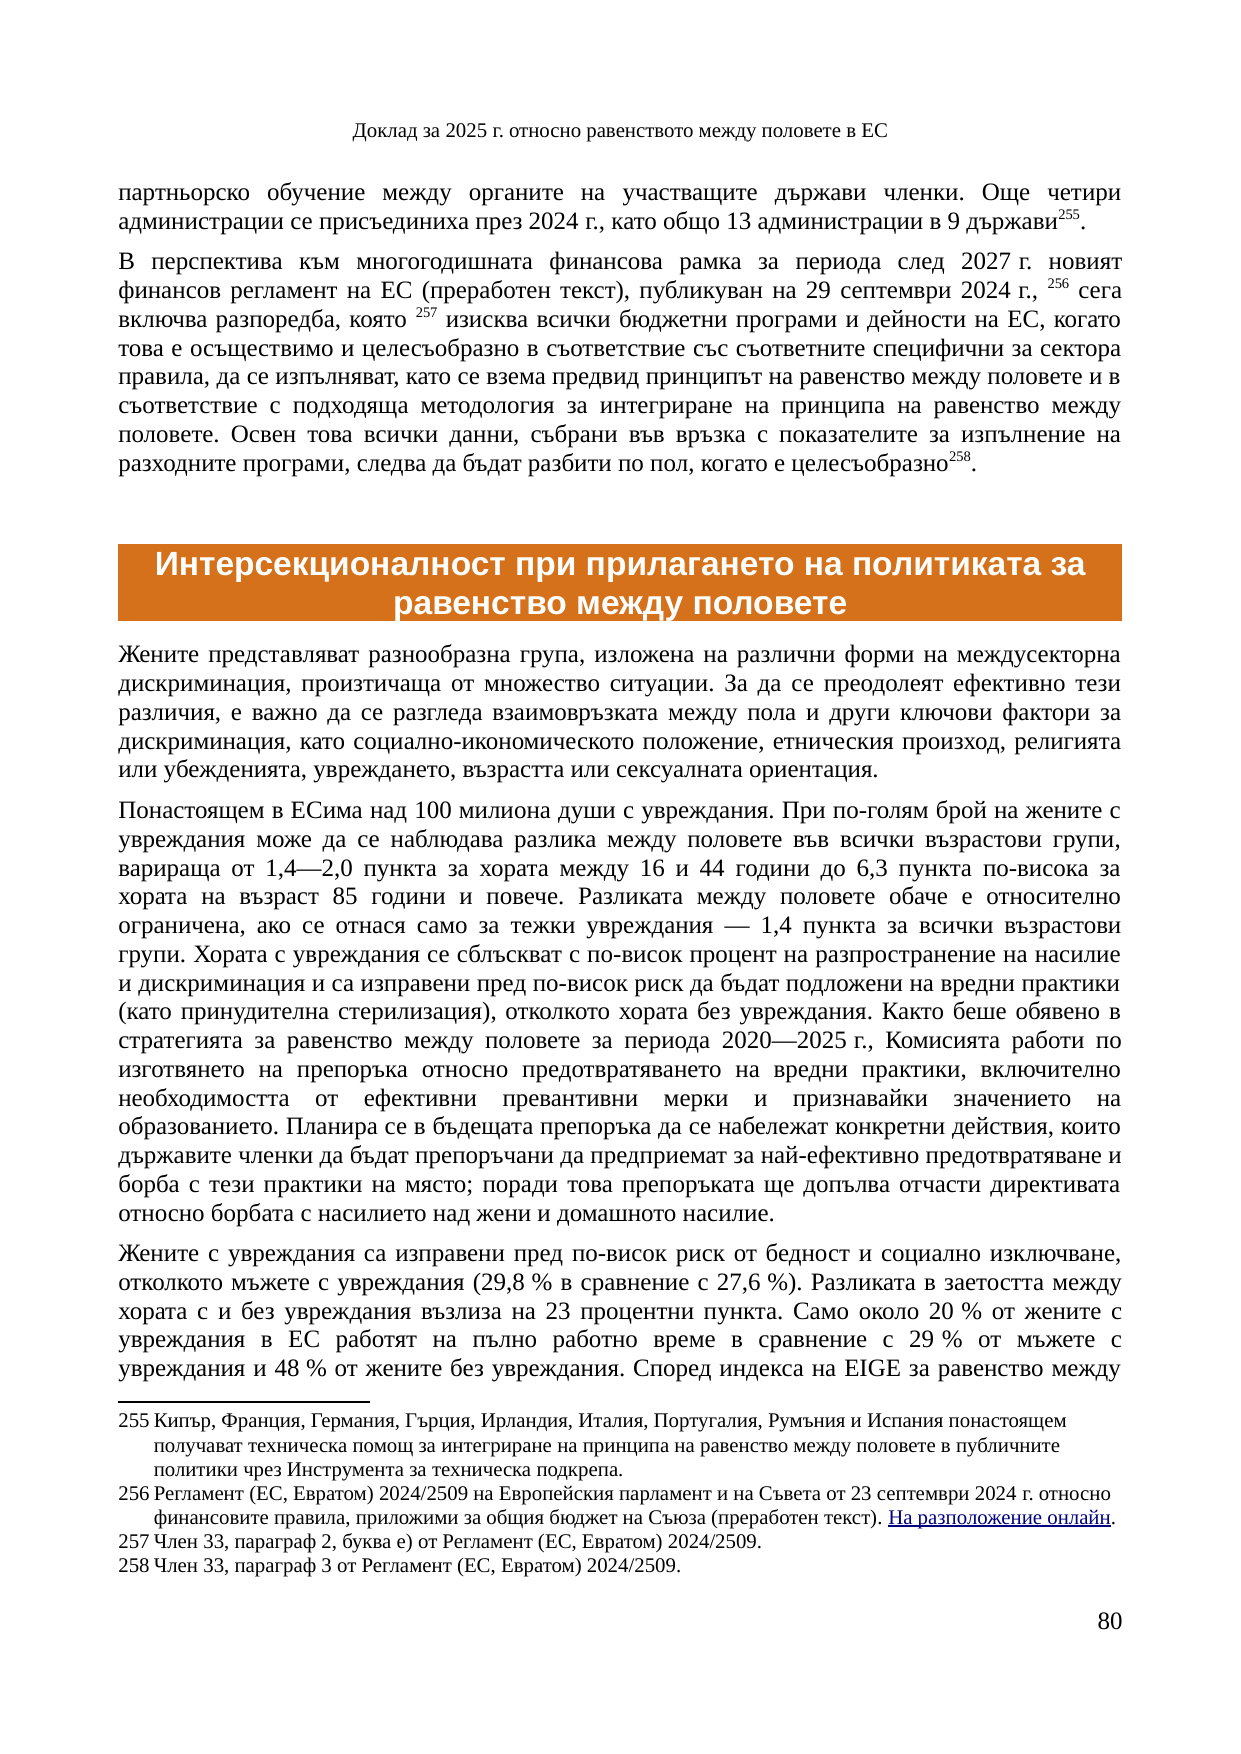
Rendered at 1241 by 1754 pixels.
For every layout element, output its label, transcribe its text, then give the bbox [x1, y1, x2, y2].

text Понастоящем в ЕСима над 100 милиона души с увреждания. При по-голям брой на жените с увреждания може да се наблюдава разлика между половете във всички възрастови групи, варираща от 1,4—2,0 пункта за хората между 16 и 44 години до 6,3 пункта по-висока за хората на възраст 85 години и повече. Разликата между половете обаче е относително ограничена, ако се отнася само за тежки увреждания — 1,4 пункта за всички възрастови групи. Хората с увреждания се сблъскват с по-висок процент на разпространение на насилие и дискриминация и са изправени пред по-висок риск да бъдат подложени на вредни практики (като принудителна стерилизация), отколкото хората без увреждания. Както беше обявено в стратегията за равенство между половете за периода 2020—2025 г., Комисията работи по изготвянето на препоръка относно предотвратяването на вредни практики, включително необходимостта от ефективни превантивни мерки и признавайки значението на образованието. Планира се в бъдещата препоръка да се набележат конкретни действия, които държавите членки да бъдат препоръчани да предприемат за най-ефективно предотвратяване и борба с тези практики на място; поради това препоръката ще допълва отчасти директивата относно борбата с насилието над жени и домашното насилие. [118, 795, 1122, 1226]
text Жените с увреждания са изправени пред по-висок риск от бедност и социално изключване, отколкото мъжете с увреждания (29,8 % в сравнение с 27,6 %). Разликата в заетостта между хората с и без увреждания възлиза на 23 процентни пункта. Само около 20 % от жените с увреждания в ЕС работят на пълно работно време в сравнение с 29 % от мъжете с увреждания и 48 % от жените без увреждания. Според индекса на EIGE за равенство между [118, 1238, 1122, 1382]
text Член 33, параграф 2, буква е) от Регламент (ЕС, Евратом) 2024/2509. [118, 1529, 1122, 1553]
text В перспектива към многогодишната финансова рамка за периода след 2027 г. новият финансов регламент на ЕС (преработен текст), публикуван на 29 септември 2024 г., сега включва разпоредба, която изисква всички бюджетни програми и дейности на ЕС, когато това е осъществимо и целесъобразно в съответствие със съответните специфични за сектора правила, да се изпълняват, като се взема предвид принципът на равенство между половете и в съответствие с подходяща методология за интегриране на принципа на равенство между половете. Освен това всички данни, събрани във връзка с показателите за изпълнение на разходните програми, следва да бъдат разбити по пол, когато е целесъобразно. [118, 246, 1122, 476]
text Регламент (ЕС, Евратом) 2024/2509 на Европейския парламент и на Съвета от 23 септември 2024 г. относно финансовите правила, приложими за общия бюджет на Съюза (преработен текст). На разположение онлайн. [118, 1481, 1122, 1529]
text Жените представляват разнообразна група, изложена на различни форми на междусекторна дискриминация, произтичаща от множество ситуации. За да се преодолеят ефективно тези различия, е важно да се разгледа взаимовръзката между пола и други ключови фактори за дискриминация, като социално-икономическото положение, етническия произход, религията или убежденията, увреждането, възрастта или сексуалната ориентация. [118, 639, 1122, 783]
text Кипър, Франция, Германия, Гърция, Ирландия, Италия, Португалия, Румъния и Испания понастоящем получават техническа помощ за интегриране на принципа на равенство между половете в публичните политики чрез Инструмента за техническа подкрепа. [118, 1408, 1122, 1481]
text Член 33, параграф 3 от Регламент (ЕС, Евратом) 2024/2509. [118, 1553, 1122, 1577]
text партньорско обучение между органите на участващите държави членки. Още четири администрации се присъединиха през 2024 г., като общо 13 администрации в 9 държави. [118, 177, 1122, 234]
subtitle Интерсекционалност при прилагането на политиката за равенство между половете [118, 544, 1122, 621]
